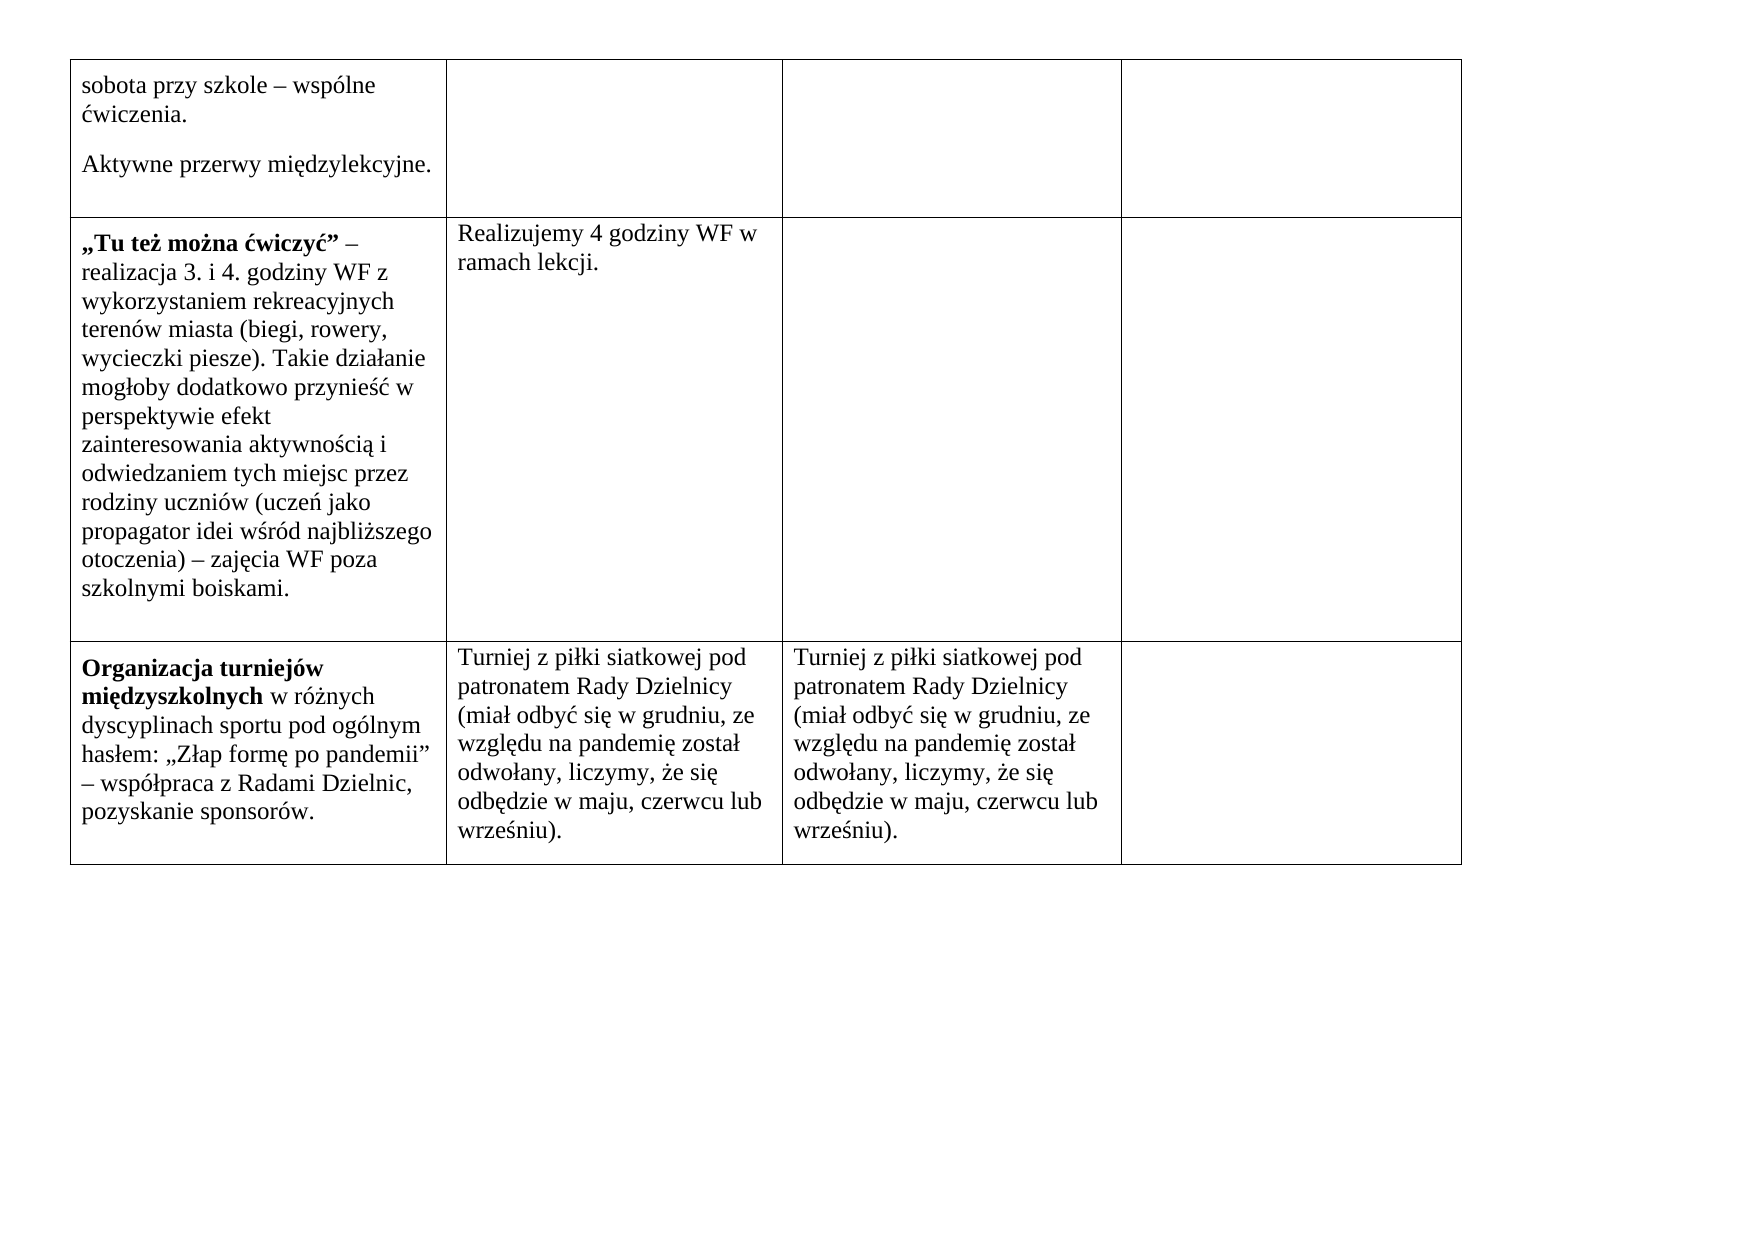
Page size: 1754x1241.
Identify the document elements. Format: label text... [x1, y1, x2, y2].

table_cell Organizacja turniejów międzyszkolnych w różnych dyscyplinach sportu pod ogólnym hasłem: „Złap formę po pandemii” – współpraca z Radami Dzielnic, pozyskanie sponsorów. [71, 642, 446, 864]
table_cell Turniej z piłki siatkowej pod patronatem Rady Dzielnicy (miał odbyć się w grudniu, ze względu na pandemię został odwołany, liczymy, że się odbędzie w maju, czerwcu lub wrześniu). [783, 642, 1121, 864]
table_cell [1122, 642, 1461, 864]
table_cell sobota przy szkole – wspólne ćwiczenia. Aktywne przerwy międzylekcyjne. [71, 60, 446, 217]
table_cell [1122, 218, 1461, 641]
table_cell [1122, 60, 1461, 217]
table_cell Turniej z piłki siatkowej pod patronatem Rady Dzielnicy (miał odbyć się w grudniu, ze względu na pandemię został odwołany, liczymy, że się odbędzie w maju, czerwcu lub wrześniu). [447, 642, 782, 864]
table_cell [447, 60, 782, 217]
table_cell [783, 218, 1121, 641]
table_cell Realizujemy 4 godziny WF w ramach lekcji. [447, 218, 782, 641]
table_cell [783, 60, 1121, 217]
table_cell „Tu też można ćwiczyć” – realizacja 3. i 4. godziny WF z wykorzystaniem rekreacyjnych terenów miasta (biegi, rowery, wycieczki piesze). Takie działanie mogłoby dodatkowo przynieść w perspektywie efekt zainteresowania aktywnością i odwiedzaniem tych miejsc przez rodziny uczniów (uczeń jako propagator idei wśród najbliższego otoczenia) – zajęcia WF poza szkolnymi boiskami. [71, 218, 446, 641]
